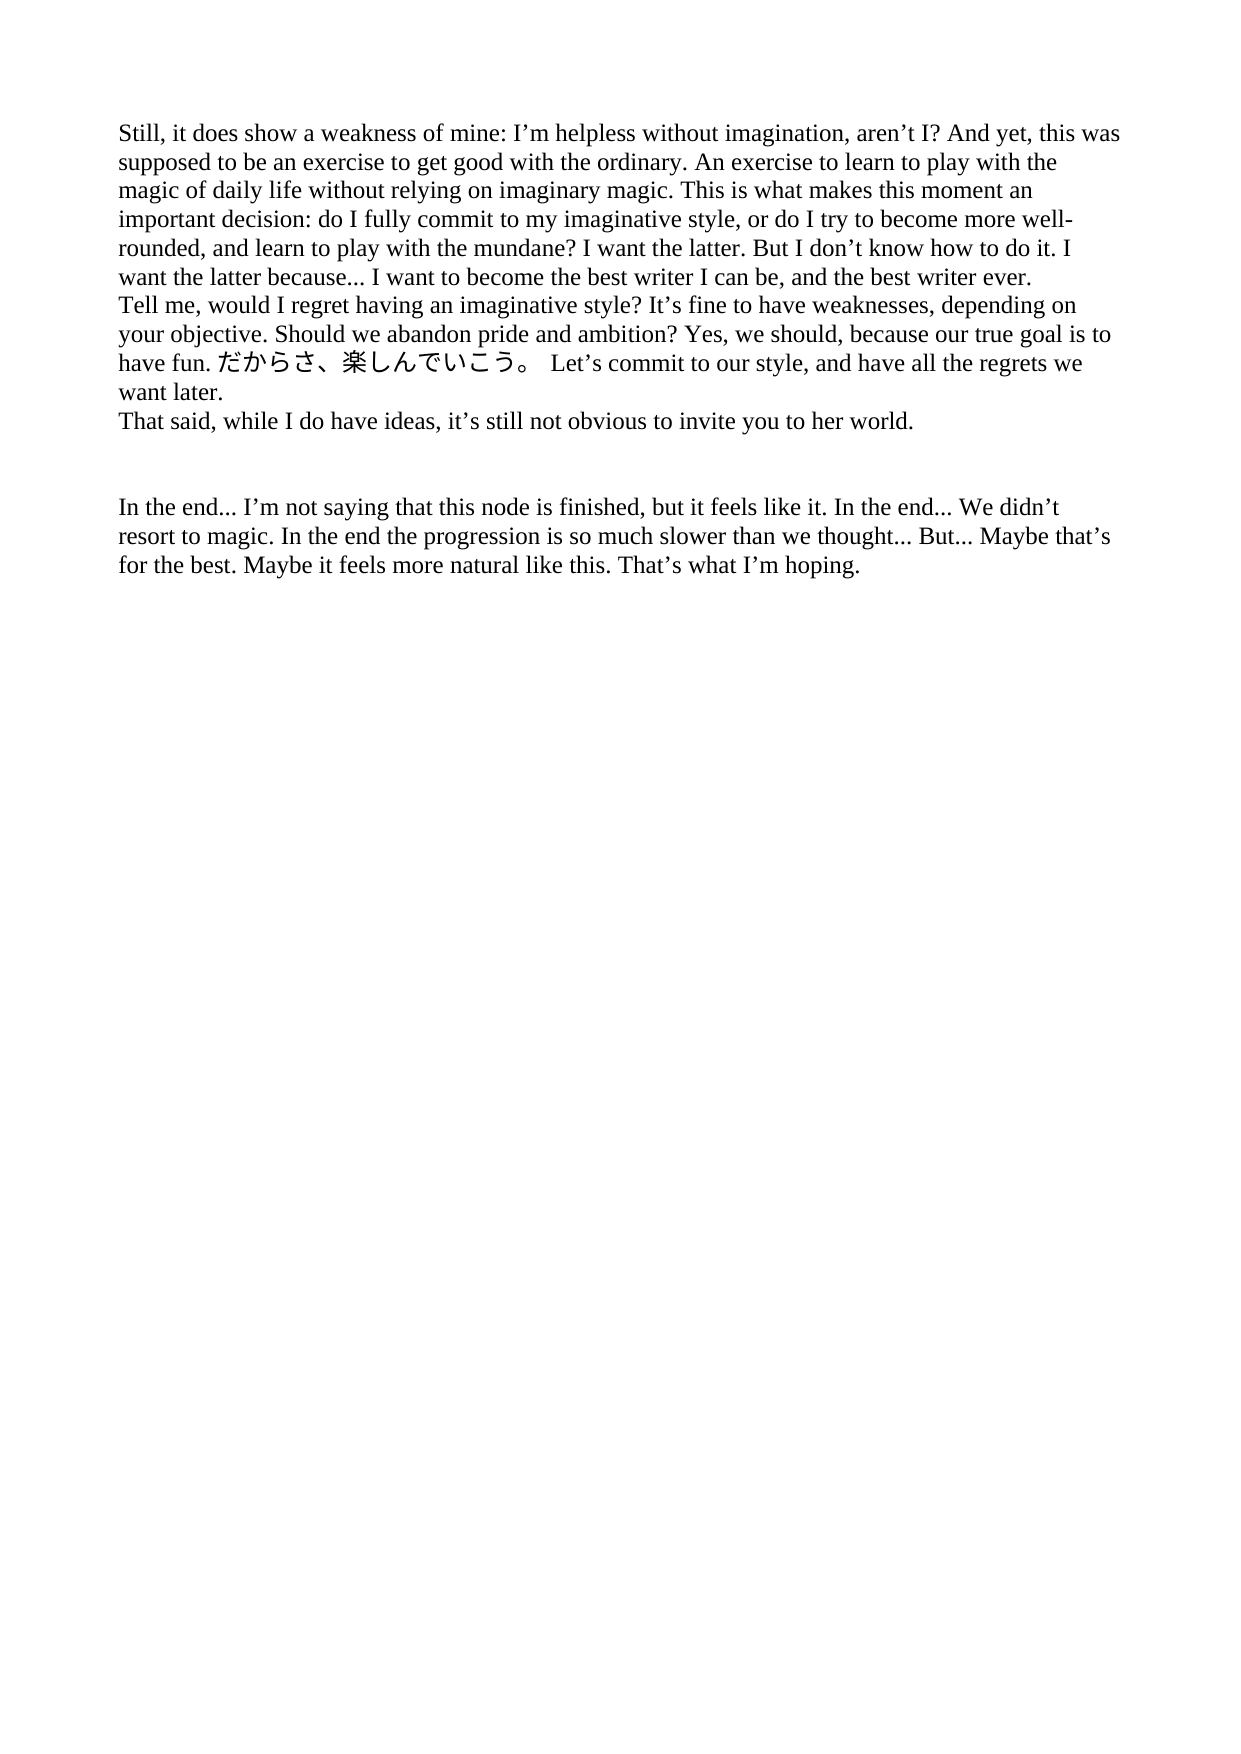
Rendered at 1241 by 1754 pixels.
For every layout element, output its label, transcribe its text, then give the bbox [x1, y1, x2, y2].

text In the end... I’m not saying that this node is finished, but it feels like it. In the end... We didn’t resort to magic. In the end the progression is so much slower than we thought... But... Maybe that’s for the best. Maybe it feels more natural like this. That’s what I’m hoping. [118, 492, 1122, 579]
text That said, while I do have ideas, it’s still not obvious to invite you to her world. [118, 406, 1122, 435]
text Tell me, would I regret having an imaginative style? It’s fine to have weaknesses, depending on your objective. Should we abandon pride and ambition? Yes, we should, because our true goal is to have fun. だからさ、楽しんでいこう。 Let’s commit to our style, and have all the regrets we want later. [118, 291, 1122, 406]
text Still, it does show a weakness of mine: I’m helpless without imagination, aren’t I? And yet, this was supposed to be an exercise to get good with the ordinary. An exercise to learn to play with the magic of daily life without relying on imaginary magic. This is what makes this moment an important decision: do I fully commit to my imaginative style, or do I try to become more well-rounded, and learn to play with the mundane? I want the latter. But I don’t know how to do it. I want the latter because... I want to become the best writer I can be, and the best writer ever. [118, 118, 1122, 291]
